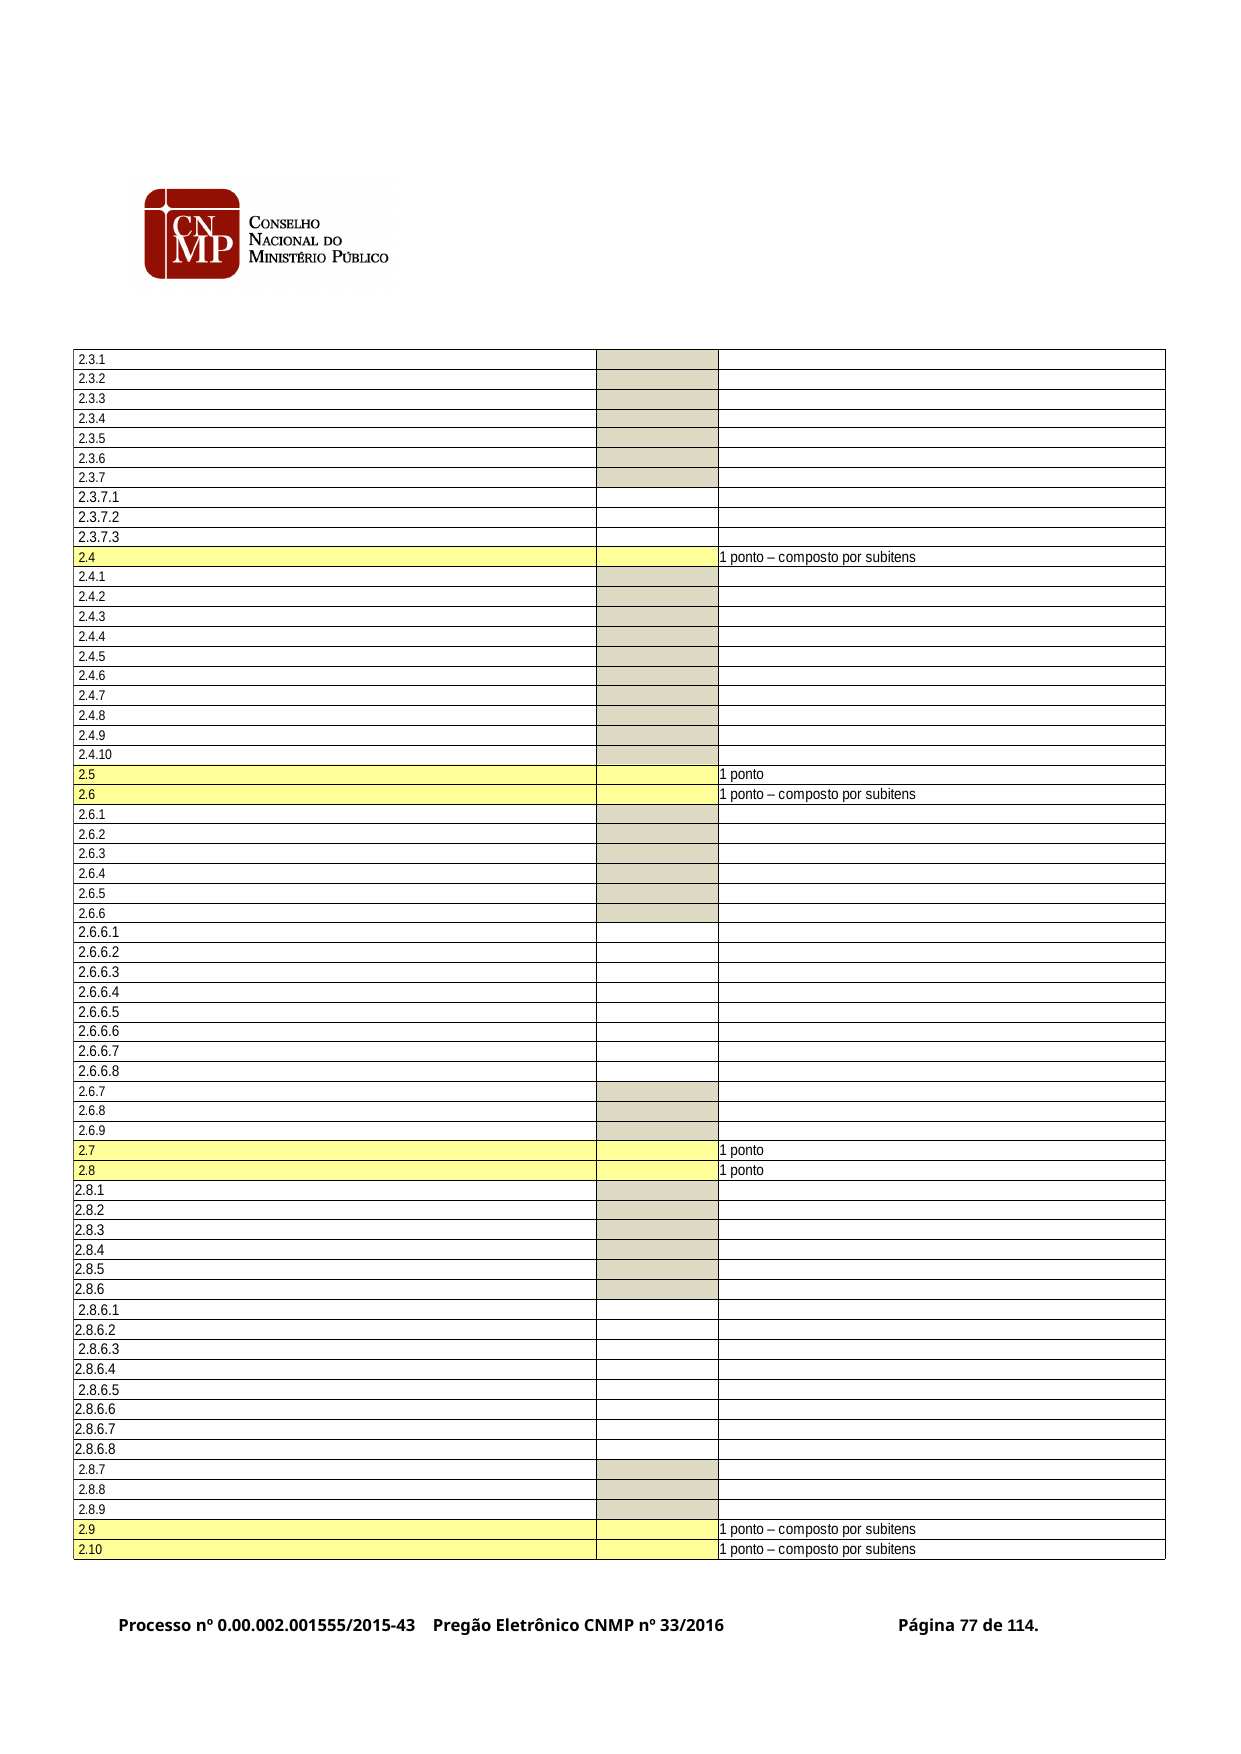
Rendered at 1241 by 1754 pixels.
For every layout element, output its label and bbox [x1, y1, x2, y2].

picture [128, 174, 398, 293]
